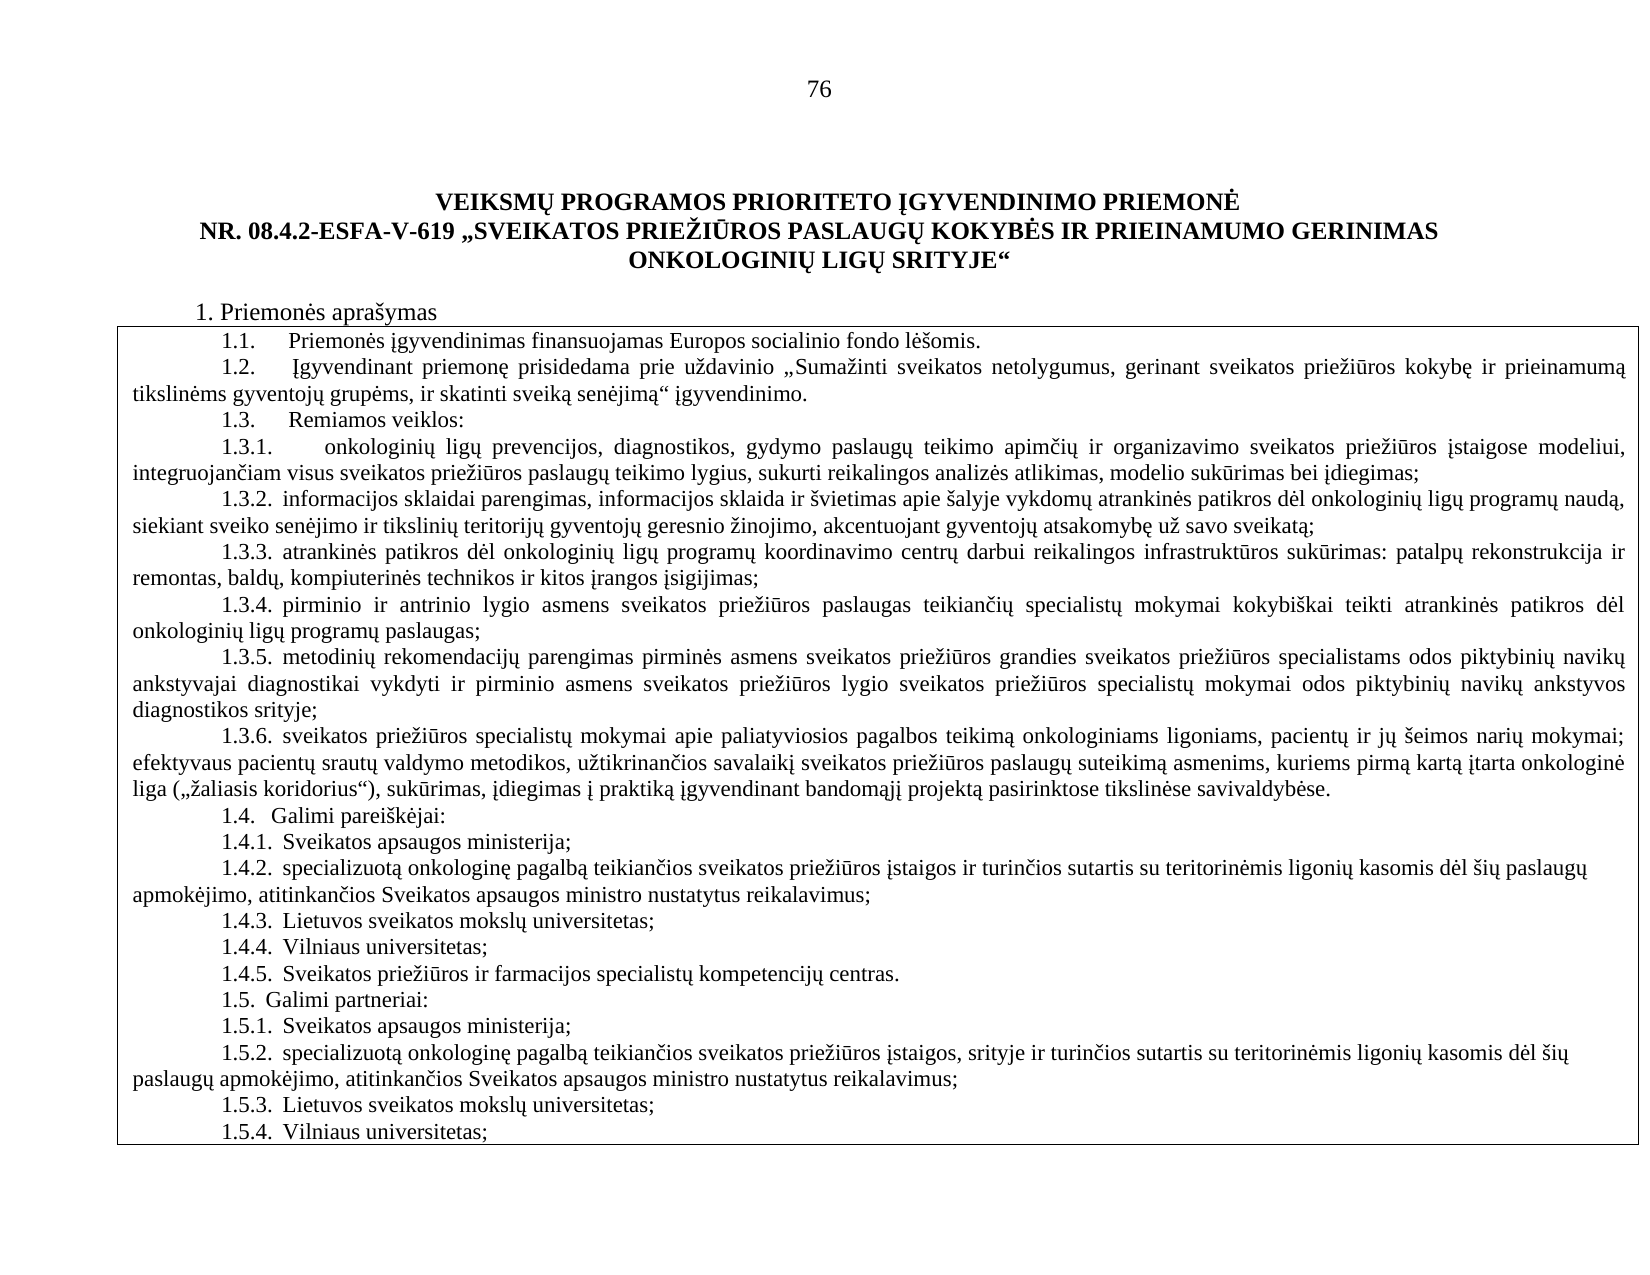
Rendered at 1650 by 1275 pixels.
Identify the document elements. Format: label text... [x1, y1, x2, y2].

text VEIKSMŲ PROGRAMOS PRIORITETO ĮGYVENDINIMO PRIEMONĖ [144, 187, 1532, 216]
text 1. Priemonės aprašymas [106, 297, 1532, 326]
table_header 1.1. Priemonės įgyvendinimas finansuojamas Europos socialinio fondo lėšomis. 1.2. Įgyvendinant priemonę prisidedama prie uždavinio „Sumažinti sveikatos netolygumus, gerinant sveikatos priežiūros kokybę ir prieinamumą tikslinėms gyventojų grupėms, ir skatinti sveiką senėjimą“ įgyvendinimo. 1.3. Remiamos veiklos: 1.3.1. onkologinių ligų prevencijos, diagnostikos, gydymo paslaugų teikimo apimčių ir organizavimo sveikatos priežiūros įstaigose modeliui, integruojančiam visus sveikatos priežiūros paslaugų teikimo lygius, sukurti reikalingos analizės atlikimas, modelio sukūrimas bei įdiegimas; 1.3.2. informacijos sklaidai parengimas, informacijos sklaida ir švietimas apie šalyje vykdomų atrankinės patikros dėl onkologinių ligų programų naudą, siekiant sveiko senėjimo ir tikslinių teritorijų gyventojų geresnio žinojimo, akcentuojant gyventojų atsakomybę už savo sveikatą; 1.3.3. atrankinės patikros dėl onkologinių ligų programų koordinavimo centrų darbui reikalingos infrastruktūros sukūrimas: patalpų rekonstrukcija ir remontas, baldų, kompiuterinės technikos ir kitos įrangos įsigijimas; 1.3.4. pirminio ir antrinio lygio asmens sveikatos priežiūros paslaugas teikiančių specialistų mokymai kokybiškai teikti atrankinės patikros dėl onkologinių ligų programų paslaugas; 1.3.5. metodinių rekomendacijų parengimas pirminės asmens sveikatos priežiūros grandies sveikatos priežiūros specialistams odos piktybinių navikų ankstyvajai diagnostikai vykdyti ir pirminio asmens sveikatos priežiūros lygio sveikatos priežiūros specialistų mokymai odos piktybinių navikų ankstyvos diagnostikos srityje; 1.3.6. sveikatos priežiūros specialistų mokymai apie paliatyviosios pagalbos teikimą onkologiniams ligoniams, pacientų ir jų šeimos narių mokymai; efektyvaus pacientų srautų valdymo metodikos, užtikrinančios savalaikį sveikatos priežiūros paslaugų suteikimą asmenims, kuriems pirmą kartą įtarta onkologinė liga („žaliasis koridorius“), sukūrimas, įdiegimas į praktiką įgyvendinant bandomąjį projektą pasirinktose tikslinėse savivaldybėse. 1.4. Galimi pareiškėjai: 1.4.1. Sveikatos apsaugos ministerija; 1.4.2. specializuotą onkologinę pagalbą teikiančios sveikatos priežiūros įstaigos ir turinčios sutartis su teritorinėmis ligonių kasomis dėl šių paslaugų apmokėjimo, atitinkančios Sveikatos apsaugos ministro nustatytus reikalavimus; 1.4.3. Lietuvos sveikatos mokslų universitetas; 1.4.4. Vilniaus universitetas; 1.4.5. Sveikatos priežiūros ir farmacijos specialistų kompetencijų centras. 1.5. Galimi partneriai: 1.5.1. Sveikatos apsaugos ministerija; 1.5.2. specializuotą onkologinę pagalbą teikiančios sveikatos priežiūros įstaigos, srityje ir turinčios sutartis su teritorinėmis ligonių kasomis dėl šių paslaugų apmokėjimo, atitinkančios Sveikatos apsaugos ministro nustatytus reikalavimus; 1.5.3. Lietuvos sveikatos mokslų universitetas; 1.5.4. Vilniaus universitetas; [118, 327, 1638, 1144]
text NR. 08.4.2-ESFA-V-619 „SVEIKATOS PRIEŽIŪROS PASLAUGŲ KOKYBĖS IR PRIEINAMUMO GERINIMAS ONKOLOGINIŲ LIGŲ SRITYJE“ [106, 216, 1532, 273]
